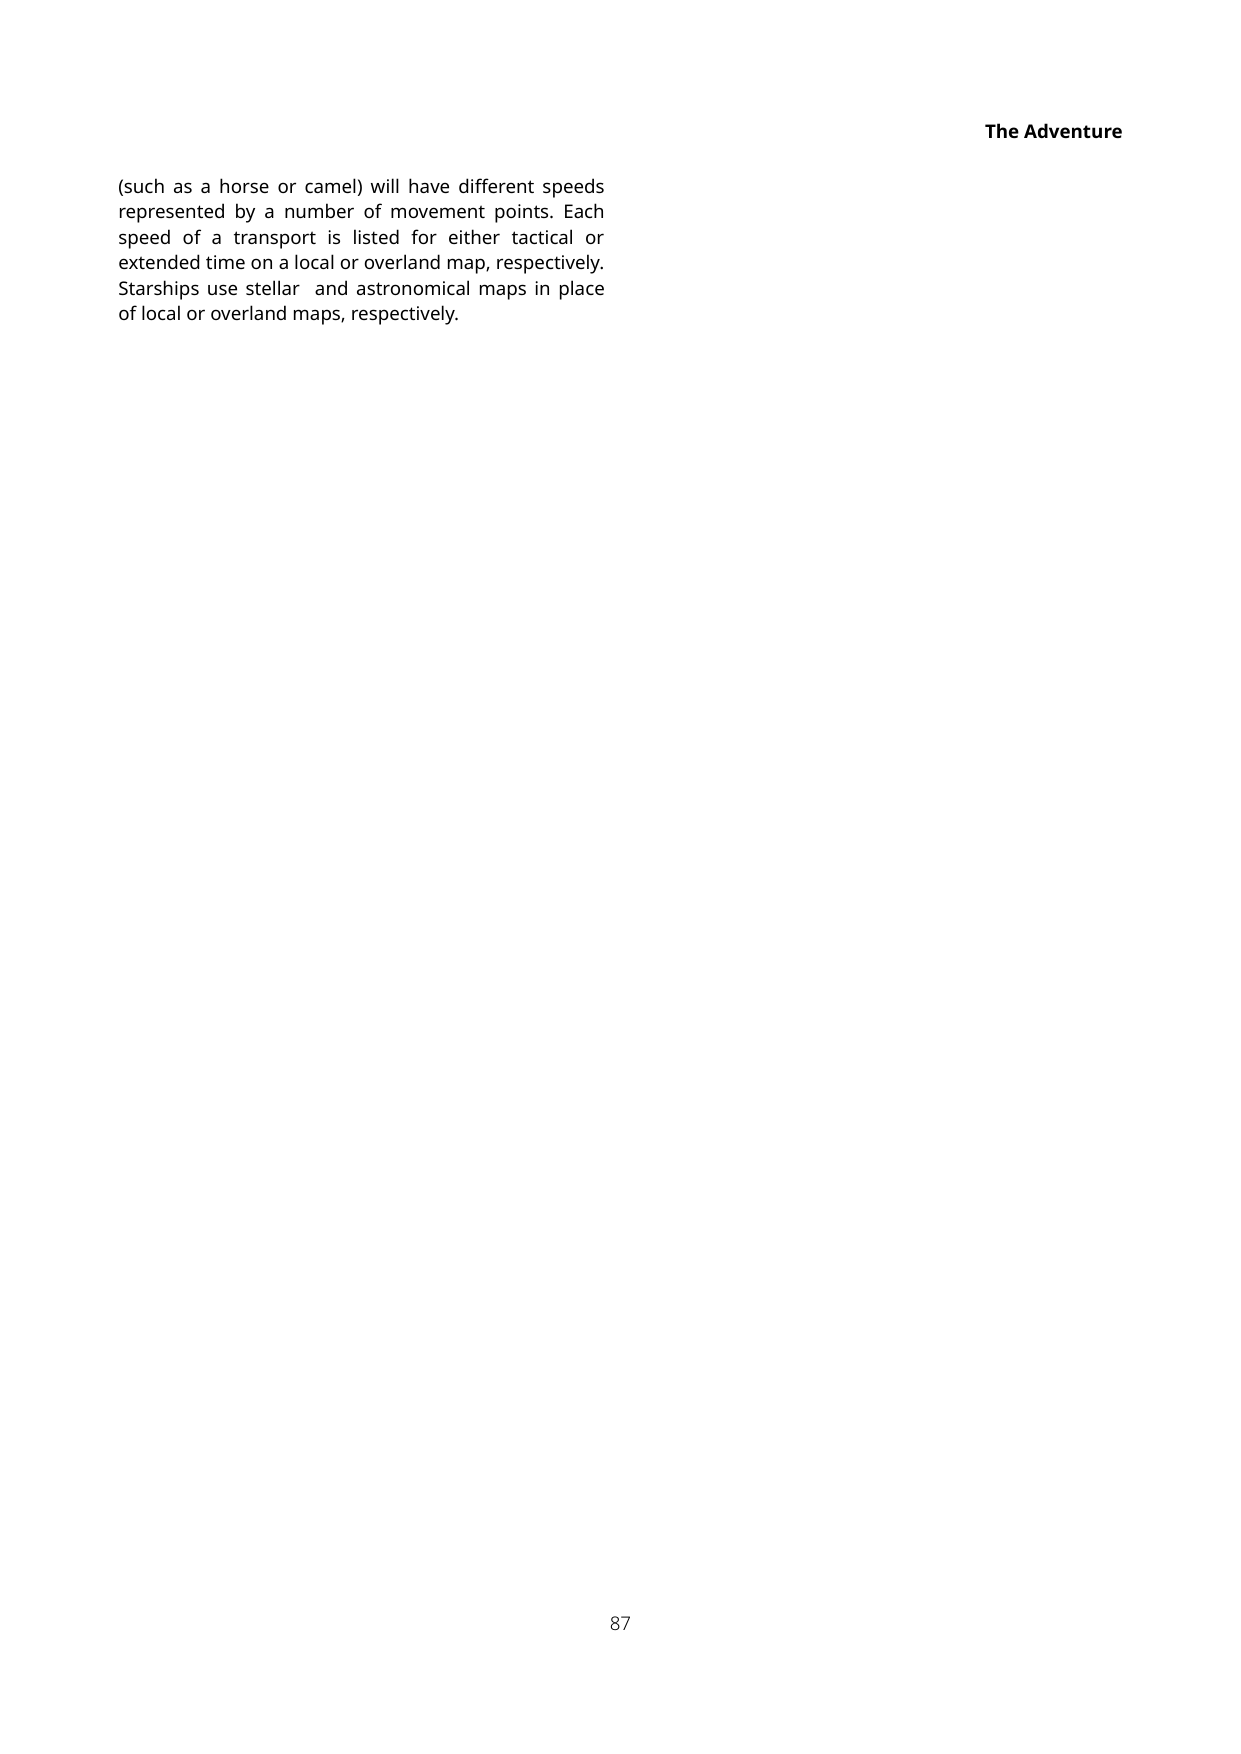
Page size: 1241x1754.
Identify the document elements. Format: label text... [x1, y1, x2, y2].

text (such as a horse or camel) will have different speeds represented by a number of movement points. Each speed of a transport is listed for either tactical or extended time on a local or overland map, respectively. Starships use stellar and astronomical maps in place of local or overland maps, respectively. [118, 173, 605, 326]
